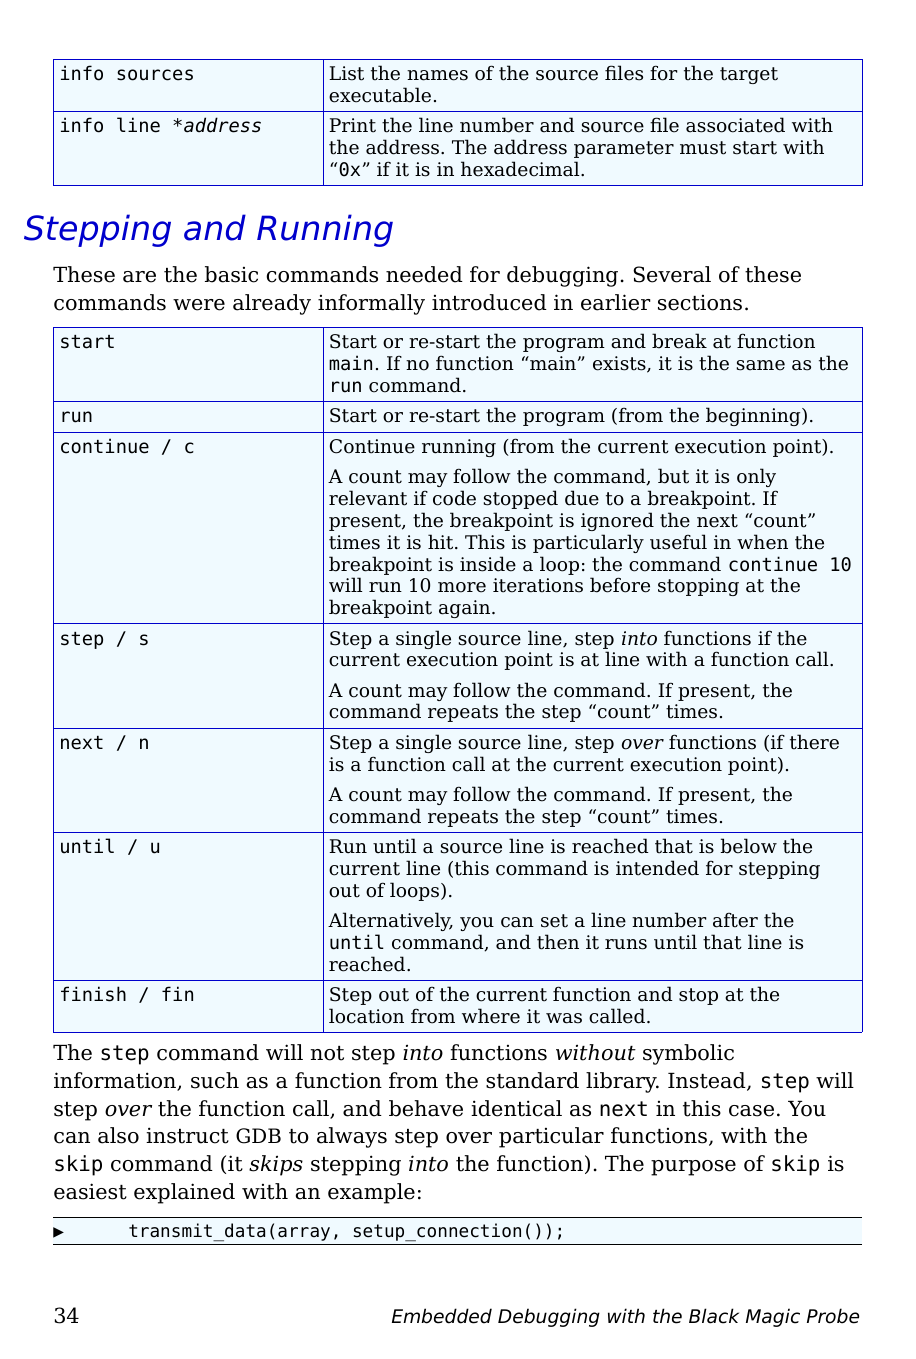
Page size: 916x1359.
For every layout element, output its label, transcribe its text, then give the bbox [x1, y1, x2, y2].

table_cell Step out of the current function and stop at the location from where it was called. [324, 981, 862, 1032]
table_cell Print the line number and source file associated with the address. The address parameter must start with “0x” if it is in hexadecimal. [324, 112, 862, 185]
table_cell step / s [54, 624, 323, 728]
table_cell continue / c [54, 433, 323, 623]
subtitle Stepping and Running [24, 209, 862, 248]
table_cell info line *address [54, 112, 323, 185]
table_cell List the names of the source files for the target executable. [324, 60, 862, 111]
table_cell Continue running (from the current execution point). A count may follow the command, but it is only relevant if code stopped due to a breakpoint. If present, the breakpoint is ignored the next “count” times it is hit. This is particularly useful in when the breakpoint is inside a loop: the command continue 10 will run 10 more iterations before stopping at the breakpoint again. [324, 433, 862, 623]
table_cell Step a single source line, step into functions if the current execution point is at line with a function call. A count may follow the command. If present, the command repeats the step “count” times. [324, 624, 862, 728]
text These are the basic commands needed for debugging. Several of these commands were already informally introduced in earlier sections. [53, 263, 862, 315]
table_cell Start or re-start the program (from the beginning). [324, 402, 862, 432]
table_header Start or re-start the program and break at function main. If no function “main” exists, it is the same as the run command. [324, 328, 862, 401]
table_cell finish / fin [54, 981, 323, 1032]
text The step command will not step into functions without symbolic information, such as a function from the standard library. Instead, step will step over the function call, and behave identical as next in this case. You can also instruct GDB to always step over particular functions, with the skip command (it skips stepping into the function). The purpose of skip is easiest explained with an example: [53, 1041, 862, 1204]
table_cell Run until a source line is reached that is below the current line (this command is intended for stepping out of loops). Alternatively, you can set a line number after the until command, and then it runs until that line is reached. [324, 833, 862, 980]
table_cell run [54, 402, 323, 432]
table_cell Step a single source line, step over functions (if there is a function call at the current execution point). A count may follow the command. If present, the command repeats the step “count” times. [324, 729, 862, 832]
table_header start [54, 328, 323, 401]
table_cell next / n [54, 729, 323, 832]
table_cell info sources [54, 60, 323, 111]
table_cell until / u [54, 833, 323, 980]
text ▶ transmit_data(array, setup_connection()); [53, 1218, 862, 1244]
